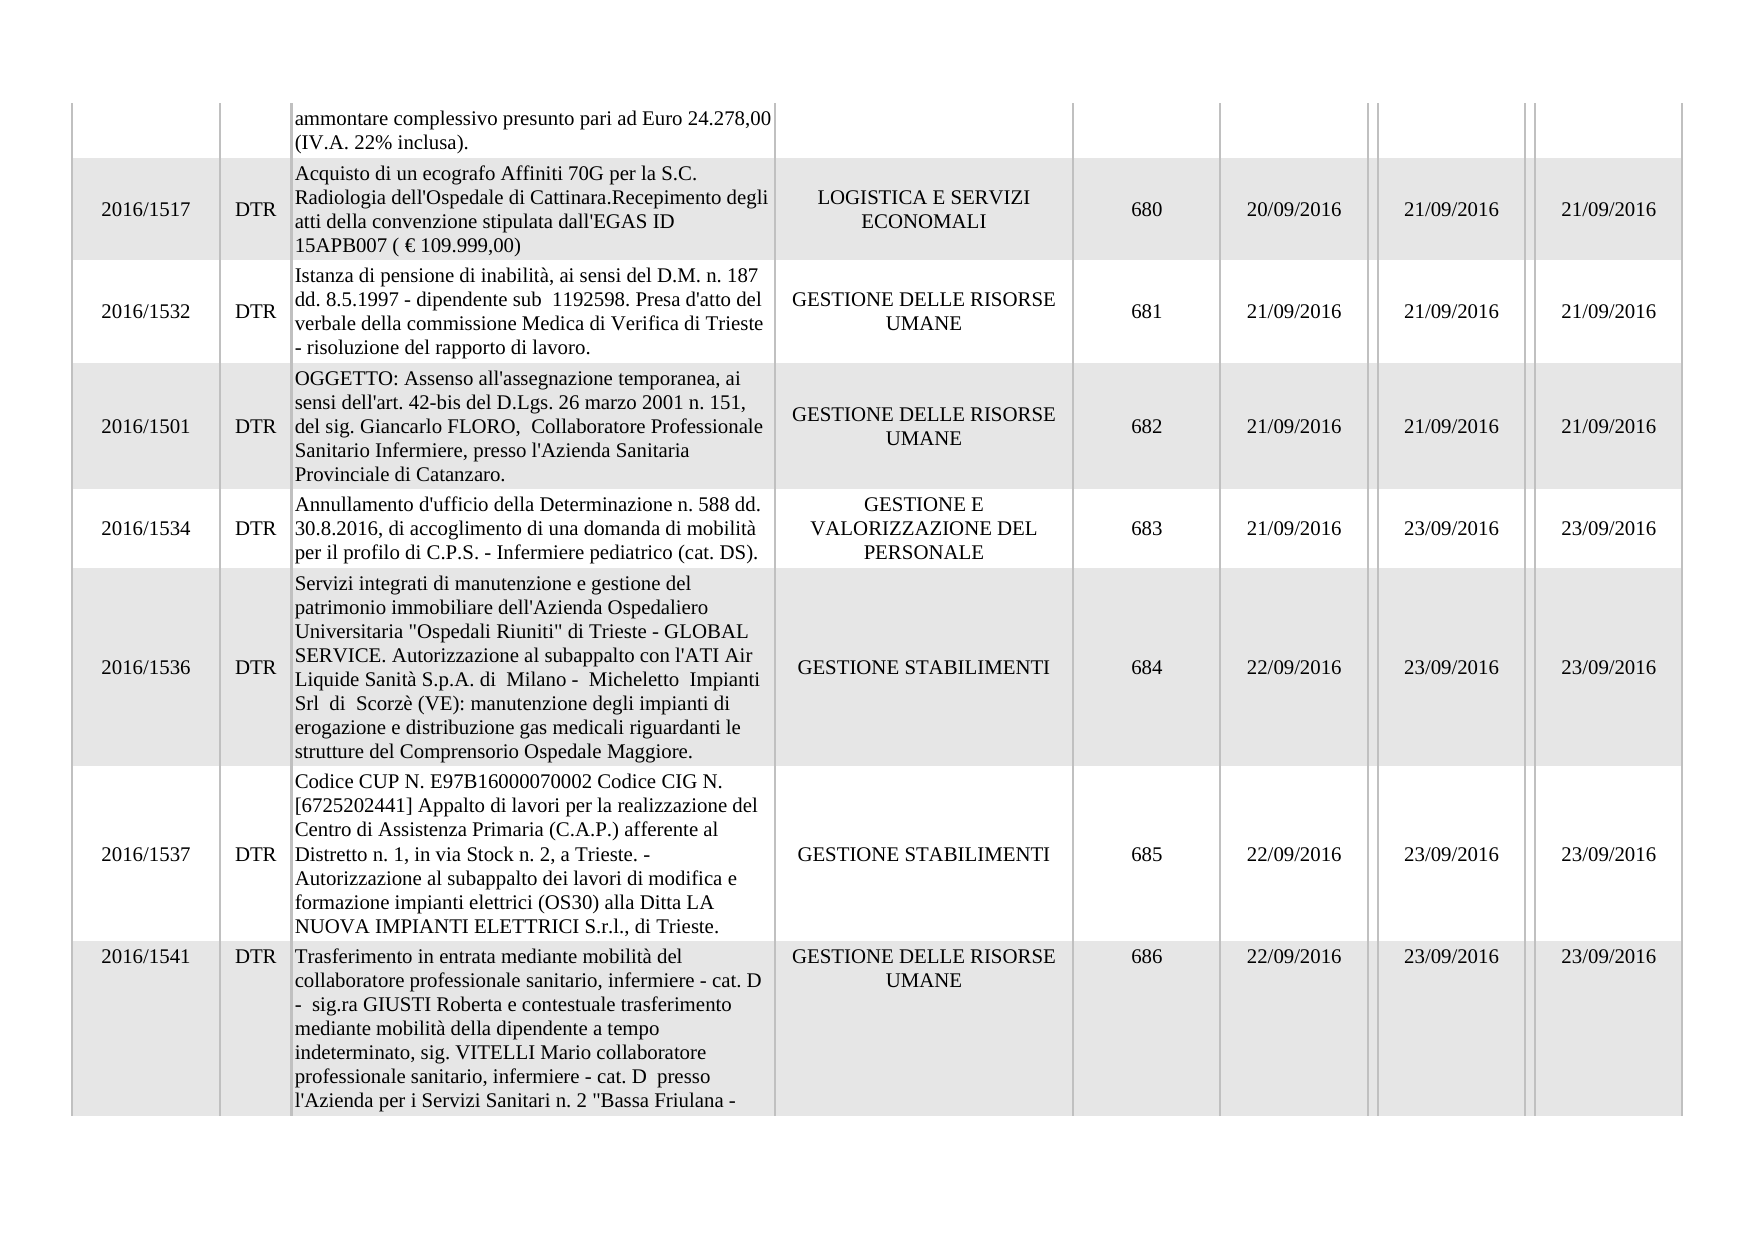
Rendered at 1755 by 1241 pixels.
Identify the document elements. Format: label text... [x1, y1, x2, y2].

table_cell 2016/1501 [73, 363, 219, 489]
table_cell [1526, 158, 1534, 260]
table_cell 21/09/2016 [1379, 363, 1524, 489]
table_cell GESTIONE DELLE RISORSE UMANE [776, 941, 1072, 1116]
table_cell Istanza di pensione di inabilità, ai sensi del D.M. n. 187 dd. 8.5.1997 - dipendente sub 1192598. Presa d'atto del verbale della commissione Medica di Verifica di Trieste - risoluzione del rapporto di lavoro. [293, 260, 774, 362]
table_cell 21/09/2016 [1221, 363, 1367, 489]
table_cell GESTIONE DELLE RISORSE UMANE [776, 260, 1072, 362]
table_cell GESTIONE STABILIMENTI [776, 766, 1072, 941]
table_cell [1526, 103, 1534, 157]
table_cell 23/09/2016 [1379, 489, 1524, 567]
table_cell Codice CUP N. E97B16000070002 Codice CIG N. [6725202441] Appalto di lavori per la realizzazione del Centro di Assistenza Primaria (C.A.P.) afferente al Distretto n. 1, in via Stock n. 2, a Trieste. - Autorizzazione al subappalto dei lavori di modifica e formazione impianti elettrici (OS30) alla Ditta LA NUOVA IMPIANTI ELETTRICI S.r.l., di Trieste. [293, 766, 774, 941]
table_cell 22/09/2016 [1221, 766, 1367, 941]
table_cell 21/09/2016 [1536, 158, 1681, 260]
table_cell [1526, 766, 1534, 941]
table_cell OGGETTO: Assenso all'assegnazione temporanea, ai sensi dell'art. 42-bis del D.Lgs. 26 marzo 2001 n. 151, del sig. Giancarlo FLORO, Collaboratore Professionale Sanitario Infermiere, presso l'Azienda Sanitaria Provinciale di Catanzaro. [293, 363, 774, 489]
table_cell [1369, 260, 1377, 362]
table_cell [1526, 941, 1534, 1116]
table_cell 681 [1074, 260, 1219, 362]
table_cell 2016/1532 [73, 260, 219, 362]
table_cell [776, 103, 1072, 157]
table_cell 683 [1074, 489, 1219, 567]
table_cell [1526, 260, 1534, 362]
table_cell 23/09/2016 [1379, 568, 1524, 766]
table_cell 22/09/2016 [1221, 941, 1367, 1116]
table_cell [1536, 103, 1681, 157]
table_cell 23/09/2016 [1536, 568, 1681, 766]
table_cell 21/09/2016 [1379, 158, 1524, 260]
table_cell [1379, 103, 1524, 157]
table_cell DTR [221, 941, 290, 1116]
table_cell 21/09/2016 [1536, 363, 1681, 489]
table_cell Servizi integrati di manutenzione e gestione del patrimonio immobiliare dell'Azienda Ospedaliero Universitaria "Ospedali Riuniti" di Trieste - GLOBAL SERVICE. Autorizzazione al subappalto con l'ATI Air Liquide Sanità S.p.A. di Milano - Micheletto Impianti Srl di Scorzè (VE): manutenzione degli impianti di erogazione e distribuzione gas medicali riguardanti le strutture del Comprensorio Ospedale Maggiore. [293, 568, 774, 766]
table_cell DTR [221, 489, 290, 567]
table_cell [1526, 489, 1534, 567]
table_cell [1369, 489, 1377, 567]
table_cell [1369, 103, 1377, 157]
table_cell 22/09/2016 [1221, 568, 1367, 766]
table_cell 682 [1074, 363, 1219, 489]
table_cell 685 [1074, 766, 1219, 941]
table_cell Trasferimento in entrata mediante mobilità del collaboratore professionale sanitario, infermiere - cat. D - sig.ra GIUSTI Roberta e contestuale trasferimento mediante mobilità della dipendente a tempo indeterminato, sig. VITELLI Mario collaboratore professionale sanitario, infermiere - cat. D presso l'Azienda per i Servizi Sanitari n. 2 "Bassa Friulana [293, 941, 774, 1116]
table_cell LOGISTICA E SERVIZI ECONOMALI [776, 158, 1072, 260]
table_cell 21/09/2016 [1221, 489, 1367, 567]
table_cell 23/09/2016 [1379, 941, 1524, 1116]
table_cell 21/09/2016 [1221, 260, 1367, 362]
table_cell DTR [221, 158, 290, 260]
table_cell 23/09/2016 [1536, 941, 1681, 1116]
table_cell [73, 103, 219, 157]
table_cell DTR [221, 260, 290, 362]
table_cell [1369, 568, 1377, 766]
table_cell 23/09/2016 [1536, 489, 1681, 567]
table_cell 2016/1536 [73, 568, 219, 766]
table_cell Annullamento d'ufficio della Determinazione n. 588 dd. 30.8.2016, di accoglimento di una domanda di mobilità per il profilo di C.P.S. - Infermiere pediatrico (cat. DS). [293, 489, 774, 567]
table_cell [221, 103, 290, 157]
table_cell Acquisto di un ecografo Affiniti 70G per la S.C. Radiologia dell'Ospedale di Cattinara.Recepimento degli atti della convenzione stipulata dall'EGAS ID 15APB007 ( € 109.999,00) [293, 158, 774, 260]
table_cell [1369, 158, 1377, 260]
table_cell [1526, 568, 1534, 766]
table_cell 21/09/2016 [1379, 260, 1524, 362]
table_cell 684 [1074, 568, 1219, 766]
table_cell 2016/1534 [73, 489, 219, 567]
table_cell 2016/1541 [73, 941, 219, 1116]
table_cell [1074, 103, 1219, 157]
table_cell DTR [221, 766, 290, 941]
table_cell [1369, 766, 1377, 941]
table_cell ammontare complessivo presunto pari ad Euro 24.278,00 (IV.A. 22% inclusa). [293, 103, 774, 157]
table_cell [1221, 103, 1367, 157]
table_cell GESTIONE STABILIMENTI [776, 568, 1072, 766]
table_cell GESTIONE DELLE RISORSE UMANE [776, 363, 1072, 489]
table_cell 23/09/2016 [1536, 766, 1681, 941]
table_cell 686 [1074, 941, 1219, 1116]
table_cell 680 [1074, 158, 1219, 260]
table_cell 2016/1537 [73, 766, 219, 941]
table_cell [1526, 363, 1534, 489]
table_cell [1369, 363, 1377, 489]
table_cell 23/09/2016 [1379, 766, 1524, 941]
table_cell DTR [221, 363, 290, 489]
table_cell 2016/1517 [73, 158, 219, 260]
table_cell DTR [221, 568, 290, 766]
table_cell 20/09/2016 [1221, 158, 1367, 260]
table_cell [1369, 941, 1377, 1116]
table_cell 21/09/2016 [1536, 260, 1681, 362]
table_cell GESTIONE E VALORIZZAZIONE DEL PERSONALE [776, 489, 1072, 567]
